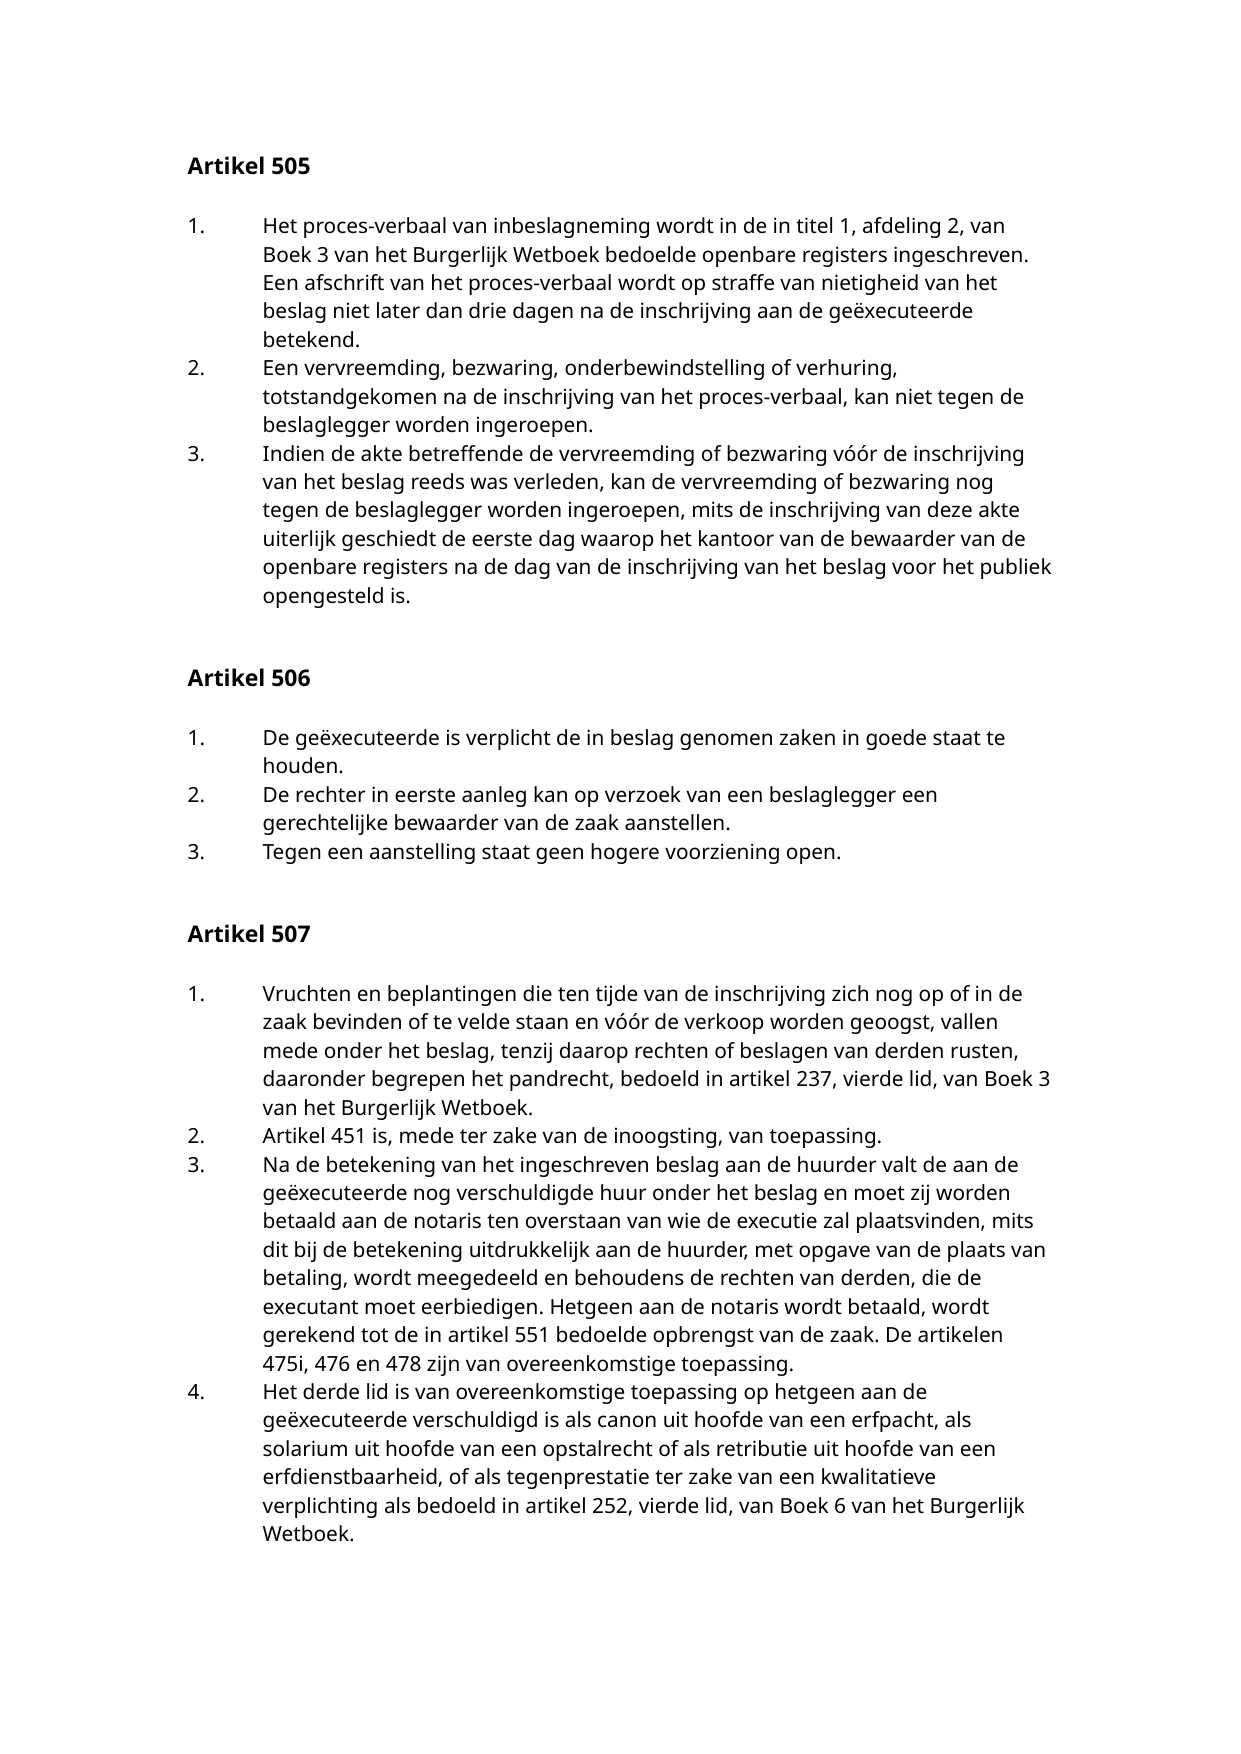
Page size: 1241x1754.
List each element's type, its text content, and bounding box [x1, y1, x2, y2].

list Tegen een aanstelling staat geen hogere voorziening open. [187, 837, 1053, 865]
list Na de betekening van het ingeschreven beslag aan de huurder valt de aan de geëxecuteerde nog verschuldigde huur onder het beslag en moet zij worden betaald aan de notaris ten overstaan van wie de executie zal plaatsvinden, mits dit bij de betekening uitdrukkelijk aan de huurder, met opgave van de plaats van betaling, wordt meegedeeld en behoudens de rechten van derden, die de executant moet eerbiedigen. Hetgeen aan de notaris wordt betaald, wordt gerekend tot de in artikel 551 bedoelde opbrengst van de zaak. De artikelen 475i, 476 en 478 zijn van overeenkomstige toepassing. [187, 1150, 1053, 1377]
subtitle Artikel 507 [187, 918, 1053, 949]
list Vruchten en beplantingen die ten tijde van de inschrijving zich nog op of in de zaak bevinden of te velde staan en vóór de verkoop worden geoogst, vallen mede onder het beslag, tenzij daarop rechten of beslagen van derden rusten, daaronder begrepen het pandrecht, bedoeld in artikel 237, vierde lid, van Boek 3 van het Burgerlijk Wetboek. [187, 979, 1053, 1121]
list Het proces-verbaal van inbeslagneming wordt in de in titel 1, afdeling 2, van Boek 3 van het Burgerlijk Wetboek bedoelde openbare registers ingeschreven. Een afschrift van het proces-verbaal wordt op straffe van nietigheid van het beslag niet later dan drie dagen na de inschrijving aan de geëxecuteerde betekend. [187, 211, 1053, 353]
subtitle Artikel 506 [187, 662, 1053, 693]
subtitle Artikel 505 [187, 150, 1053, 181]
list Indien de akte betreffende de vervreemding of bezwaring vóór de inschrijving van het beslag reeds was verleden, kan de vervreemding of bezwaring nog tegen de beslaglegger worden ingeroepen, mits de inschrijving van deze akte uiterlijk geschiedt de eerste dag waarop het kantoor van de bewaarder van de openbare registers na de dag van de inschrijving van het beslag voor het publiek opengesteld is. [187, 439, 1053, 609]
list Een vervreemding, bezwaring, onderbewindstelling of verhuring, totstandgekomen na de inschrijving van het proces-verbaal, kan niet tegen de beslaglegger worden ingeroepen. [187, 353, 1053, 439]
list Artikel 451 is, mede ter zake van de inoogsting, van toepassing. [187, 1121, 1053, 1150]
list Het derde lid is van overeenkomstige toepassing op hetgeen aan de geëxecuteerde verschuldigd is als canon uit hoofde van een erfpacht, als solarium uit hoofde van een opstalrecht of als retributie uit hoofde van een erfdienstbaarheid, of als tegenprestatie ter zake van een kwalitatieve verplichting als bedoeld in artikel 252, vierde lid, van Boek 6 van het Burgerlijk Wetboek. [187, 1377, 1053, 1548]
list De rechter in eerste aanleg kan op verzoek van een beslaglegger een gerechtelijke bewaarder van de zaak aanstellen. [187, 780, 1053, 837]
list De geëxecuteerde is verplicht de in beslag genomen zaken in goede staat te houden. [187, 723, 1053, 780]
